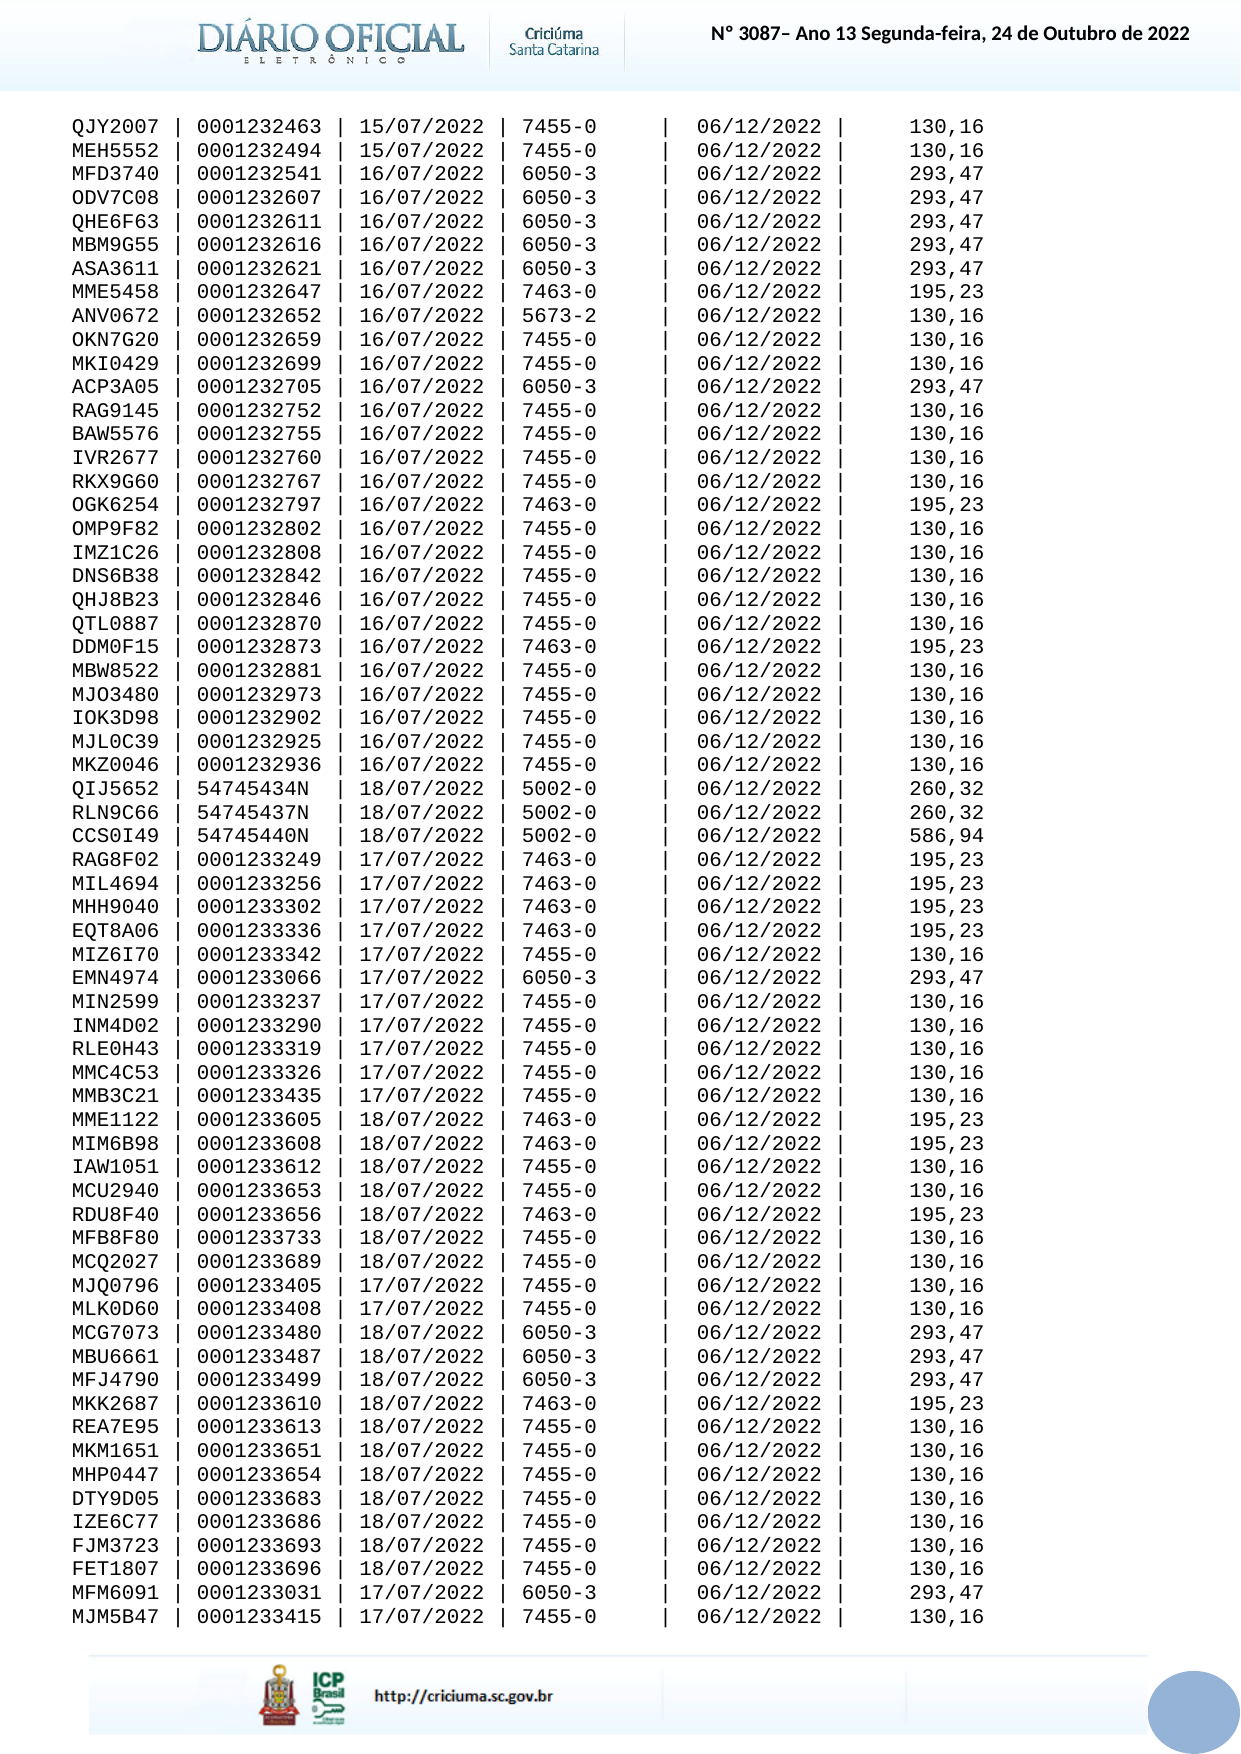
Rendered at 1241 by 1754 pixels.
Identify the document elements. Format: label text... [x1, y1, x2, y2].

text IVR2677 | 0001232760 | 16/07/2022 | 7455-0 | 06/12/2022 | 130,16 [59, 447, 1167, 471]
text OKN7G20 | 0001232659 | 16/07/2022 | 7455-0 | 06/12/2022 | 130,16 [59, 329, 1167, 352]
text MJL0C39 | 0001232925 | 16/07/2022 | 7455-0 | 06/12/2022 | 130,16 [59, 731, 1167, 754]
text RDU8F40 | 0001233656 | 18/07/2022 | 7463-0 | 06/12/2022 | 195,23 [59, 1204, 1167, 1227]
text OGK6254 | 0001232797 | 16/07/2022 | 7463-0 | 06/12/2022 | 195,23 [59, 494, 1167, 518]
text QJY2007 | 0001232463 | 15/07/2022 | 7455-0 | 06/12/2022 | 130,16 [59, 116, 1167, 140]
text MMB3C21 | 0001233435 | 17/07/2022 | 7455-0 | 06/12/2022 | 130,16 [59, 1086, 1167, 1109]
text MIN2599 | 0001233237 | 17/07/2022 | 7455-0 | 06/12/2022 | 130,16 [59, 991, 1167, 1014]
text IOK3D98 | 0001232902 | 16/07/2022 | 7455-0 | 06/12/2022 | 130,16 [59, 707, 1167, 731]
text QHE6F63 | 0001232611 | 16/07/2022 | 6050-3 | 06/12/2022 | 293,47 [59, 211, 1167, 234]
text OMP9F82 | 0001232802 | 16/07/2022 | 7455-0 | 06/12/2022 | 130,16 [59, 518, 1167, 542]
text MIM6B98 | 0001233608 | 18/07/2022 | 7463-0 | 06/12/2022 | 195,23 [59, 1133, 1167, 1156]
text MKI0429 | 0001232699 | 16/07/2022 | 7455-0 | 06/12/2022 | 130,16 [59, 352, 1167, 376]
text MFM6091 | 0001233031 | 17/07/2022 | 6050-3 | 06/12/2022 | 293,47 [59, 1582, 1167, 1606]
text DNS6B38 | 0001232842 | 16/07/2022 | 7455-0 | 06/12/2022 | 130,16 [59, 565, 1167, 589]
text MFB8F80 | 0001233733 | 18/07/2022 | 7455-0 | 06/12/2022 | 130,16 [59, 1227, 1167, 1251]
text MHH9040 | 0001233302 | 17/07/2022 | 7463-0 | 06/12/2022 | 195,23 [59, 896, 1167, 920]
text MCQ2027 | 0001233689 | 18/07/2022 | 7455-0 | 06/12/2022 | 130,16 [59, 1251, 1167, 1275]
text IAW1051 | 0001233612 | 18/07/2022 | 7455-0 | 06/12/2022 | 130,16 [59, 1156, 1167, 1180]
text RLN9C66 | 54745437N | 18/07/2022 | 5002-0 | 06/12/2022 | 260,32 [59, 802, 1167, 825]
text QHJ8B23 | 0001232846 | 16/07/2022 | 7455-0 | 06/12/2022 | 130,16 [59, 589, 1167, 613]
text RKX9G60 | 0001232767 | 16/07/2022 | 7455-0 | 06/12/2022 | 130,16 [59, 471, 1167, 494]
text MFD3740 | 0001232541 | 16/07/2022 | 6050-3 | 06/12/2022 | 293,47 [59, 163, 1167, 187]
text EQT8A06 | 0001233336 | 17/07/2022 | 7463-0 | 06/12/2022 | 195,23 [59, 920, 1167, 944]
text DDM0F15 | 0001232873 | 16/07/2022 | 7463-0 | 06/12/2022 | 195,23 [59, 636, 1167, 660]
text MBU6661 | 0001233487 | 18/07/2022 | 6050-3 | 06/12/2022 | 293,47 [59, 1346, 1167, 1369]
text FET1807 | 0001233696 | 18/07/2022 | 7455-0 | 06/12/2022 | 130,16 [59, 1558, 1167, 1582]
text EMN4974 | 0001233066 | 17/07/2022 | 6050-3 | 06/12/2022 | 293,47 [59, 967, 1167, 991]
text MME1122 | 0001233605 | 18/07/2022 | 7463-0 | 06/12/2022 | 195,23 [59, 1109, 1167, 1133]
text QIJ5652 | 54745434N | 18/07/2022 | 5002-0 | 06/12/2022 | 260,32 [59, 778, 1167, 802]
text MKZ0046 | 0001232936 | 16/07/2022 | 7455-0 | 06/12/2022 | 130,16 [59, 754, 1167, 778]
text CCS0I49 | 54745440N | 18/07/2022 | 5002-0 | 06/12/2022 | 586,94 [59, 825, 1167, 849]
text MJO3480 | 0001232973 | 16/07/2022 | 7455-0 | 06/12/2022 | 130,16 [59, 683, 1167, 707]
text RAG9145 | 0001232752 | 16/07/2022 | 7455-0 | 06/12/2022 | 130,16 [59, 400, 1167, 423]
text MJM5B47 | 0001233415 | 17/07/2022 | 7455-0 | 06/12/2022 | 130,16 [59, 1606, 1167, 1629]
text MBW8522 | 0001232881 | 16/07/2022 | 7455-0 | 06/12/2022 | 130,16 [59, 660, 1167, 683]
text MKK2687 | 0001233610 | 18/07/2022 | 7463-0 | 06/12/2022 | 195,23 [59, 1393, 1167, 1417]
text MMC4C53 | 0001233326 | 17/07/2022 | 7455-0 | 06/12/2022 | 130,16 [59, 1062, 1167, 1086]
text MHP0447 | 0001233654 | 18/07/2022 | 7455-0 | 06/12/2022 | 130,16 [59, 1464, 1167, 1487]
text MFJ4790 | 0001233499 | 18/07/2022 | 6050-3 | 06/12/2022 | 293,47 [59, 1369, 1167, 1393]
text MJQ0796 | 0001233405 | 17/07/2022 | 7455-0 | 06/12/2022 | 130,16 [59, 1275, 1167, 1298]
text INM4D02 | 0001233290 | 17/07/2022 | 7455-0 | 06/12/2022 | 130,16 [59, 1014, 1167, 1038]
text ASA3611 | 0001232621 | 16/07/2022 | 6050-3 | 06/12/2022 | 293,47 [59, 258, 1167, 282]
text MME5458 | 0001232647 | 16/07/2022 | 7463-0 | 06/12/2022 | 195,23 [59, 282, 1167, 305]
text MCU2940 | 0001233653 | 18/07/2022 | 7455-0 | 06/12/2022 | 130,16 [59, 1180, 1167, 1204]
text REA7E95 | 0001233613 | 18/07/2022 | 7455-0 | 06/12/2022 | 130,16 [59, 1417, 1167, 1440]
text QTL0887 | 0001232870 | 16/07/2022 | 7455-0 | 06/12/2022 | 130,16 [59, 613, 1167, 636]
text ANV0672 | 0001232652 | 16/07/2022 | 5673-2 | 06/12/2022 | 130,16 [59, 305, 1167, 329]
text RAG8F02 | 0001233249 | 17/07/2022 | 7463-0 | 06/12/2022 | 195,23 [59, 849, 1167, 873]
text MIL4694 | 0001233256 | 17/07/2022 | 7463-0 | 06/12/2022 | 195,23 [59, 873, 1167, 896]
text MBM9G55 | 0001232616 | 16/07/2022 | 6050-3 | 06/12/2022 | 293,47 [59, 234, 1167, 258]
text MIZ6I70 | 0001233342 | 17/07/2022 | 7455-0 | 06/12/2022 | 130,16 [59, 944, 1167, 967]
text MEH5552 | 0001232494 | 15/07/2022 | 7455-0 | 06/12/2022 | 130,16 [59, 140, 1167, 163]
text FJM3723 | 0001233693 | 18/07/2022 | 7455-0 | 06/12/2022 | 130,16 [59, 1535, 1167, 1558]
text DTY9D05 | 0001233683 | 18/07/2022 | 7455-0 | 06/12/2022 | 130,16 [59, 1487, 1167, 1511]
text RLE0H43 | 0001233319 | 17/07/2022 | 7455-0 | 06/12/2022 | 130,16 [59, 1038, 1167, 1062]
text ODV7C08 | 0001232607 | 16/07/2022 | 6050-3 | 06/12/2022 | 293,47 [59, 187, 1167, 211]
text MLK0D60 | 0001233408 | 17/07/2022 | 7455-0 | 06/12/2022 | 130,16 [59, 1298, 1167, 1322]
text IMZ1C26 | 0001232808 | 16/07/2022 | 7455-0 | 06/12/2022 | 130,16 [59, 542, 1167, 565]
text BAW5576 | 0001232755 | 16/07/2022 | 7455-0 | 06/12/2022 | 130,16 [59, 423, 1167, 447]
text MKM1651 | 0001233651 | 18/07/2022 | 7455-0 | 06/12/2022 | 130,16 [59, 1440, 1167, 1464]
text IZE6C77 | 0001233686 | 18/07/2022 | 7455-0 | 06/12/2022 | 130,16 [59, 1511, 1167, 1535]
text ACP3A05 | 0001232705 | 16/07/2022 | 6050-3 | 06/12/2022 | 293,47 [59, 376, 1167, 400]
text MCG7073 | 0001233480 | 18/07/2022 | 6050-3 | 06/12/2022 | 293,47 [59, 1322, 1167, 1346]
